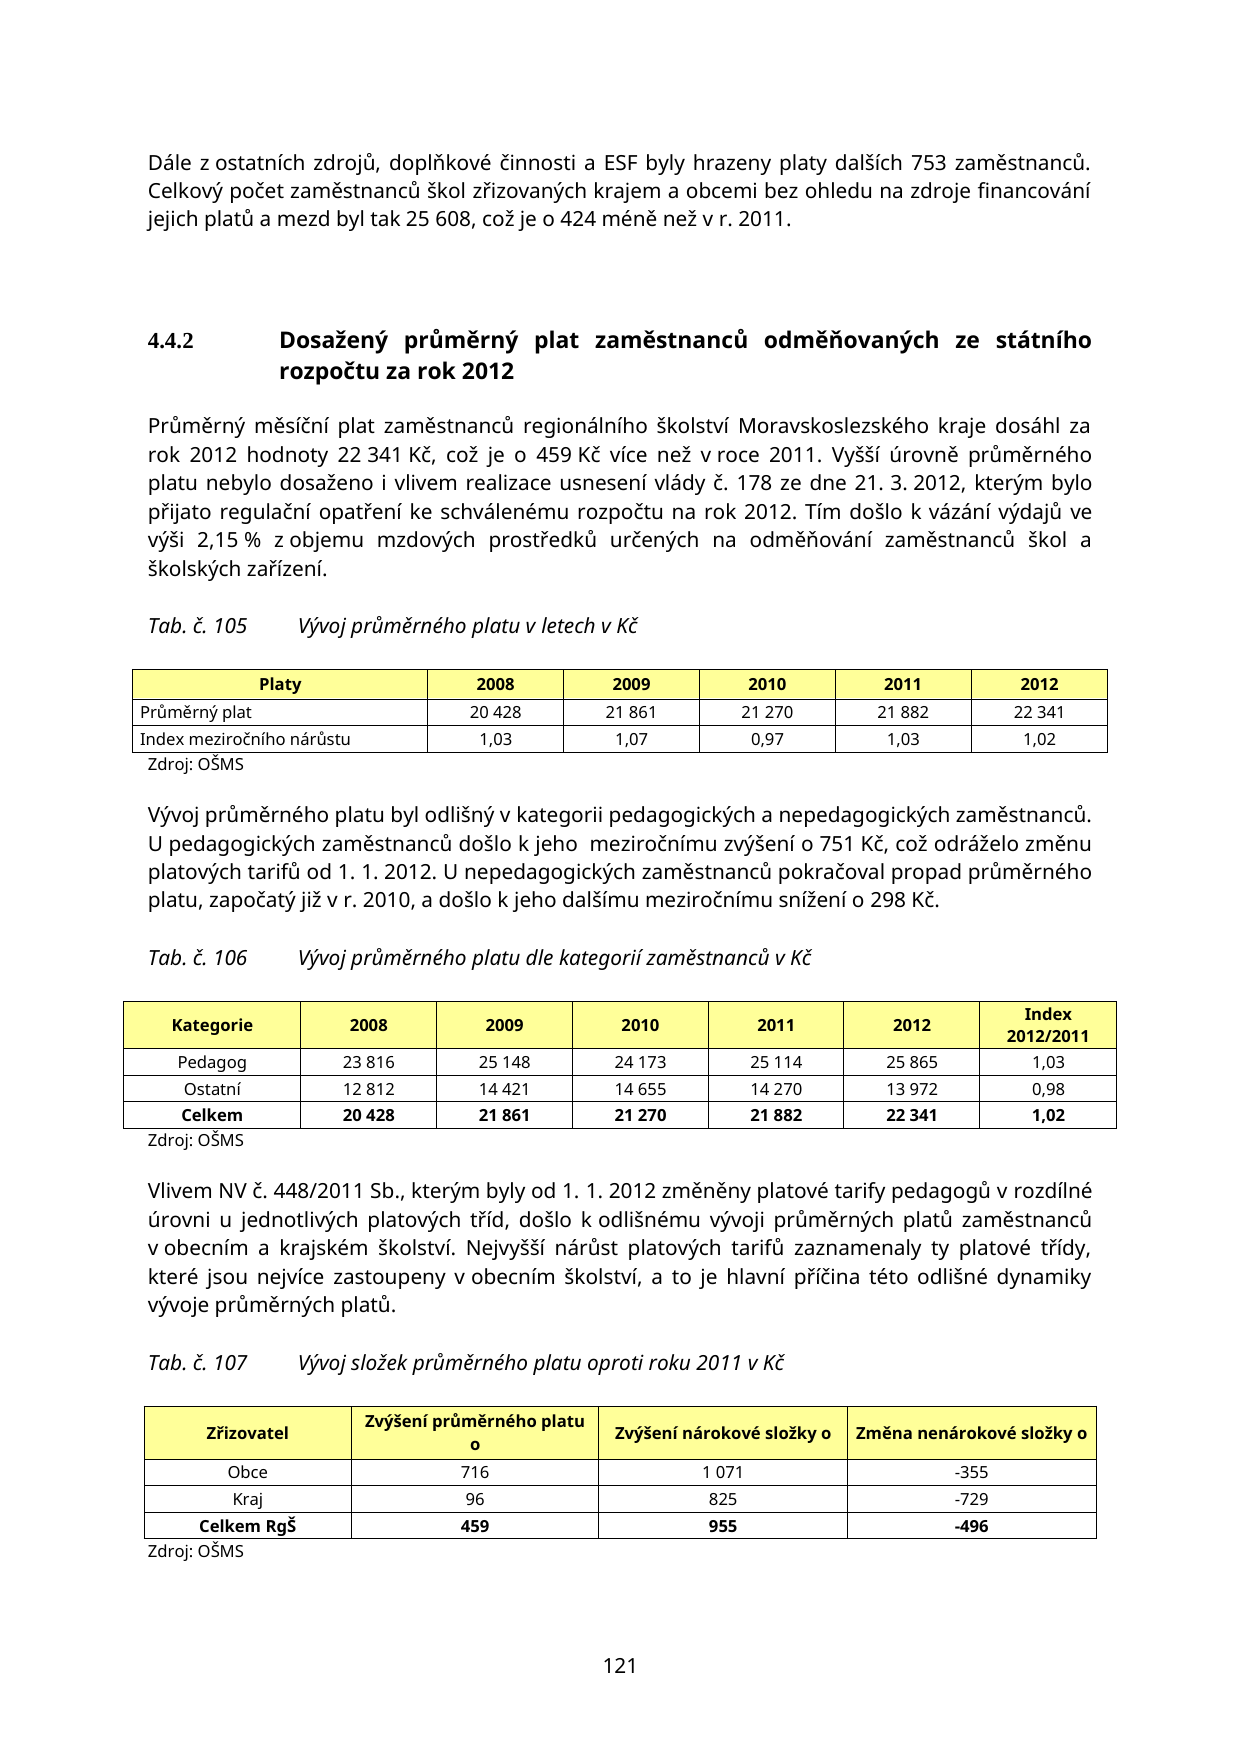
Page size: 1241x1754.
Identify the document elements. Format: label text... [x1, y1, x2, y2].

list Vývoj průměrného platu v letech v Kč [148, 611, 1092, 640]
text Zdroj: OŠMS [148, 1129, 1092, 1152]
table_cell 21 861 [437, 1102, 572, 1128]
table_cell 14 270 [709, 1076, 843, 1101]
table_cell 1,03 [836, 726, 971, 752]
table_cell 1,02 [972, 726, 1107, 752]
table_header Změna nenárokové složky o [848, 1407, 1096, 1459]
table_cell 21 270 [573, 1102, 708, 1128]
table_cell Index meziročního nárůstu [133, 726, 427, 752]
table_header Zřizovatel [145, 1407, 351, 1459]
table_cell -729 [848, 1486, 1096, 1512]
list Vývoj složek průměrného platu oproti roku 2011 v Kč [148, 1348, 1092, 1376]
table_cell Pedagog [124, 1049, 300, 1075]
table_header 2012 [972, 670, 1107, 698]
table_cell 25 865 [844, 1049, 979, 1075]
table_cell 22 341 [972, 700, 1107, 725]
text Vlivem NV č. 448/2011 Sb., kterým byly od 1. 1. 2012 změněny platové tarify pedagogů v rozdílné úrovni u jednotlivých platových tříd, došlo k odlišnému vývoji průměrných platů zaměstnanců v obecním a krajském školství. Nejvyšší nárůst platových tarifů zaznamenaly ty platové třídy, které jsou nejvíce zastoupeny v obecním školství, a to je hlavní příčina této odlišné dynamiky vývoje průměrných platů. [148, 1177, 1092, 1319]
table_cell 21 882 [709, 1102, 843, 1128]
text Zdroj: OŠMS [148, 753, 1092, 775]
text Dále z ostatních zdrojů, doplňkové činnosti a ESF byly hrazeny platy dalších 753 zaměstnanců. Celkový počet zaměstnanců škol zřizovaných krajem a obcemi bez ohledu na zdroje financování jejich platů a mezd byl tak 25 608, což je o 424 méně než v r. 2011. [148, 148, 1092, 233]
table_cell 21 270 [700, 700, 835, 725]
text Průměrný měsíční plat zaměstnanců regionálního školství Moravskoslezského kraje dosáhl za rok 2012 hodnoty 22 341 Kč, což je o 459 Kč více než v roce 2011. Vyšší úrovně průměrného platu nebylo dosaženo i vlivem realizace usnesení vlády č. 178 ze dne 21. 3. 2012, kterým bylo přijato regulační opatření ke schválenému rozpočtu na rok 2012. Tím došlo k vázání výdajů ve výši 2,15 % z objemu mzdových prostředků určených na odměňování zaměstnanců škol a školských zařízení. [148, 411, 1092, 582]
table_header 2008 [301, 1002, 436, 1048]
table_cell Ostatní [124, 1076, 300, 1101]
table_cell 25 148 [437, 1049, 572, 1075]
table_cell 955 [599, 1513, 847, 1538]
table_header 2010 [573, 1002, 708, 1048]
table_header Zvýšení nárokové složky o [599, 1407, 847, 1459]
table_header Kategorie [124, 1002, 300, 1048]
table_cell 23 816 [301, 1049, 436, 1075]
table_cell 459 [352, 1513, 598, 1538]
table_cell Celkem [124, 1102, 300, 1128]
table_header 2011 [709, 1002, 843, 1048]
table_header 2009 [437, 1002, 572, 1048]
table_cell 20 428 [301, 1102, 436, 1128]
table_cell Celkem RgŠ [145, 1513, 351, 1538]
table_header 2008 [428, 670, 563, 698]
table_cell 0,98 [980, 1076, 1116, 1101]
table_cell 21 861 [564, 700, 699, 725]
table_cell 716 [352, 1460, 598, 1485]
subtitle Dosažený průměrný plat zaměstnanců odměňovaných ze státního rozpočtu za rok 2012 [148, 324, 1092, 386]
table_cell Obce [145, 1460, 351, 1485]
table_header 2012 [844, 1002, 979, 1048]
table_header 2009 [564, 670, 699, 698]
table_header Index 2012/2011 [980, 1002, 1116, 1048]
table_cell 25 114 [709, 1049, 843, 1075]
table_cell 1 071 [599, 1460, 847, 1485]
table_cell 14 655 [573, 1076, 708, 1101]
text Vývoj průměrného platu byl odlišný v kategorii pedagogických a nepedagogických zaměstnanců. U pedagogických zaměstnanců došlo k jeho meziročnímu zvýšení o 751 Kč, což odráželo změnu platových tarifů od 1. 1. 2012. U nepedagogických zaměstnanců pokračoval propad průměrného platu, započatý již v r. 2010, a došlo k jeho dalšímu meziročnímu snížení o 298 Kč. [148, 800, 1092, 914]
table_cell 0,97 [700, 726, 835, 752]
table_header 2010 [700, 670, 835, 698]
table_cell 22 341 [844, 1102, 979, 1128]
text Zdroj: OŠMS [148, 1539, 1092, 1562]
table_cell 1,02 [980, 1102, 1116, 1128]
table_cell 1,03 [980, 1049, 1116, 1075]
table_header 2011 [836, 670, 971, 698]
table_cell 24 173 [573, 1049, 708, 1075]
table_cell 96 [352, 1486, 598, 1512]
table_header Platy [133, 670, 427, 698]
table_header Zvýšení průměrného platu o [352, 1407, 598, 1459]
table_cell 12 812 [301, 1076, 436, 1101]
table_cell -355 [848, 1460, 1096, 1485]
table_cell 1,03 [428, 726, 563, 752]
table_cell Průměrný plat [133, 700, 427, 725]
table_cell 13 972 [844, 1076, 979, 1101]
table_cell -496 [848, 1513, 1096, 1538]
table_cell 1,07 [564, 726, 699, 752]
table_cell 14 421 [437, 1076, 572, 1101]
table_cell 20 428 [428, 700, 563, 725]
table_cell Kraj [145, 1486, 351, 1512]
table_cell 825 [599, 1486, 847, 1512]
table_cell 21 882 [836, 700, 971, 725]
list Vývoj průměrného platu dle kategorií zaměstnanců v Kč [148, 943, 1092, 972]
